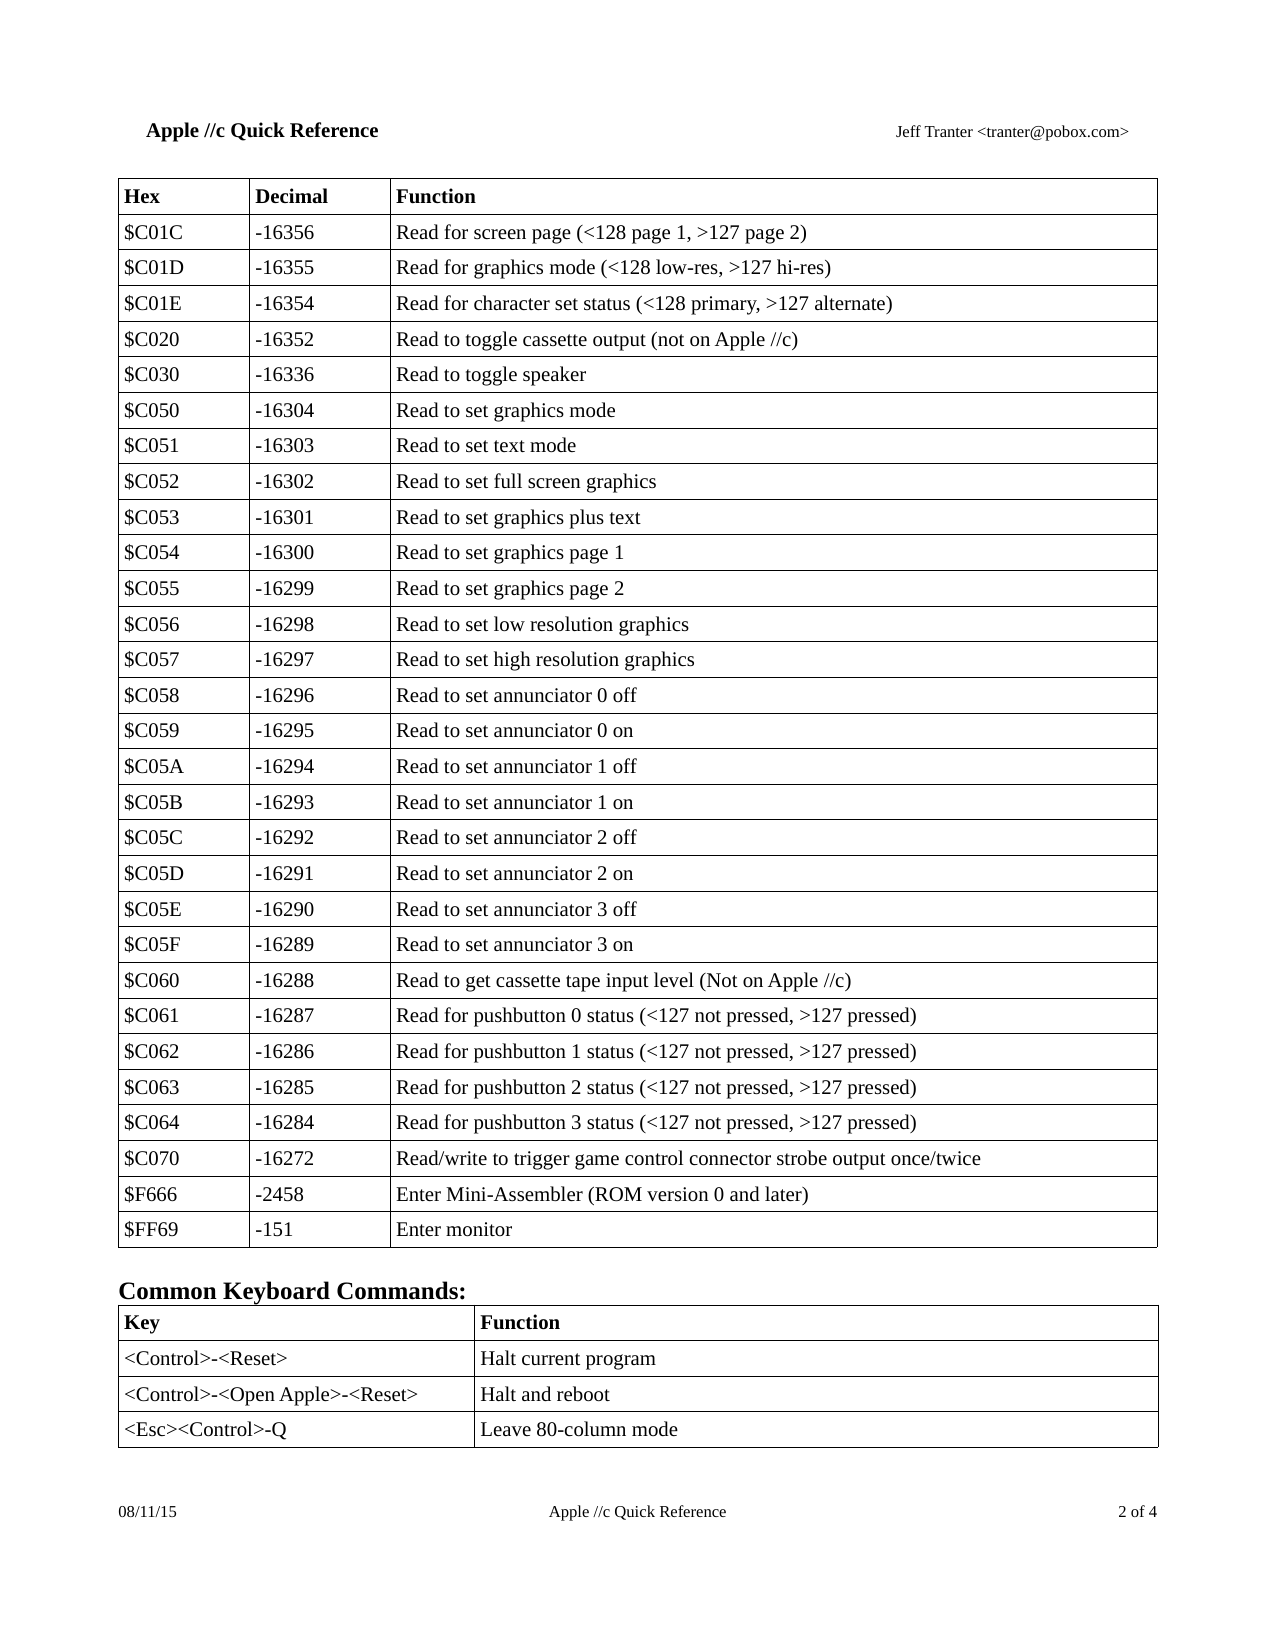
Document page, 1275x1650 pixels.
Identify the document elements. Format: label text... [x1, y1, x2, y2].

table_cell Read for pushbutton 2 status (<127 not pressed, >127 pressed) [391, 1070, 1157, 1104]
table_cell Read for pushbutton 0 status (<127 not pressed, >127 pressed) [391, 999, 1157, 1033]
table_cell -16288 [250, 963, 390, 997]
table_cell Read to set annunciator 2 off [391, 820, 1157, 855]
table_cell Enter monitor [391, 1212, 1157, 1247]
table_cell Read for pushbutton 1 status (<127 not pressed, >127 pressed) [391, 1034, 1157, 1069]
table_cell Halt and reboot [475, 1377, 1158, 1411]
table_cell Read to set graphics page 1 [391, 535, 1157, 570]
table_cell $C030 [119, 357, 249, 392]
table_cell $FF69 [119, 1212, 249, 1247]
table_cell $C01E [119, 286, 249, 321]
table_cell Read to set annunciator 1 on [391, 785, 1157, 819]
table_cell -16354 [250, 286, 390, 321]
table_cell Read to set low resolution graphics [391, 607, 1157, 641]
table_cell $C05C [119, 820, 249, 855]
table_cell -16336 [250, 357, 390, 392]
table_cell Read to set graphics plus text [391, 500, 1157, 534]
table_header Hex [119, 179, 249, 214]
table_cell $C060 [119, 963, 249, 997]
table_cell Read to toggle cassette output (not on Apple //c) [391, 322, 1157, 356]
table_cell Read for screen page (<128 page 1, >127 page 2) [391, 215, 1157, 249]
table_cell $C05B [119, 785, 249, 819]
table_header Function [391, 179, 1157, 214]
table_cell -16294 [250, 749, 390, 784]
table_cell $C063 [119, 1070, 249, 1104]
table_cell Read/write to trigger game control connector strobe output once/twice [391, 1141, 1157, 1176]
table_cell -16286 [250, 1034, 390, 1069]
table_cell -16303 [250, 429, 390, 463]
table_cell Read to set annunciator 0 off [391, 678, 1157, 712]
table_cell -16285 [250, 1070, 390, 1104]
table_cell $C053 [119, 500, 249, 534]
table_cell Read to set graphics page 2 [391, 571, 1157, 606]
table_cell -16295 [250, 714, 390, 748]
table_cell -16301 [250, 500, 390, 534]
table_cell -16292 [250, 820, 390, 855]
table_cell $C058 [119, 678, 249, 712]
table_cell Read to set annunciator 3 on [391, 927, 1157, 962]
table_cell Halt current program [475, 1341, 1158, 1376]
table_cell $C050 [119, 393, 249, 427]
table_cell -16356 [250, 215, 390, 249]
table_cell -151 [250, 1212, 390, 1247]
table_cell $C070 [119, 1141, 249, 1176]
table_cell Read to set annunciator 1 off [391, 749, 1157, 784]
table_cell -16291 [250, 856, 390, 891]
table_cell Read for graphics mode (<128 low-res, >127 hi-res) [391, 250, 1157, 285]
table_cell -16355 [250, 250, 390, 285]
table_cell Read to get cassette tape input level (Not on Apple //c) [391, 963, 1157, 997]
table_header Decimal [250, 179, 390, 214]
table_cell $C05E [119, 892, 249, 926]
table_cell $F666 [119, 1177, 249, 1211]
table_cell Read to set text mode [391, 429, 1157, 463]
table_cell $C01D [119, 250, 249, 285]
table_cell -16297 [250, 642, 390, 677]
table_cell <Esc><Control>-Q [119, 1412, 474, 1447]
table_cell <Control>-<Open Apple>-<Reset> [119, 1377, 474, 1411]
table_cell $C05F [119, 927, 249, 962]
table_cell $C056 [119, 607, 249, 641]
table_cell $C055 [119, 571, 249, 606]
table_cell $C059 [119, 714, 249, 748]
table_cell Read to set high resolution graphics [391, 642, 1157, 677]
table_cell -16290 [250, 892, 390, 926]
table_cell $C057 [119, 642, 249, 677]
table_cell Enter Mini-Assembler (ROM version 0 and later) [391, 1177, 1157, 1211]
table_cell -16296 [250, 678, 390, 712]
table_cell -16300 [250, 535, 390, 570]
table_cell $C054 [119, 535, 249, 570]
table_cell -2458 [250, 1177, 390, 1211]
table_cell -16352 [250, 322, 390, 356]
table_cell Read to set annunciator 3 off [391, 892, 1157, 926]
table_cell Leave 80-column mode [475, 1412, 1158, 1447]
table_cell $C064 [119, 1105, 249, 1140]
table_cell $C062 [119, 1034, 249, 1069]
table_cell Read to toggle speaker [391, 357, 1157, 392]
table_cell Read for character set status (<128 primary, >127 alternate) [391, 286, 1157, 321]
table_cell Read to set annunciator 0 on [391, 714, 1157, 748]
table_cell $C020 [119, 322, 249, 356]
table_cell -16302 [250, 464, 390, 499]
table_cell -16304 [250, 393, 390, 427]
table_cell -16289 [250, 927, 390, 962]
table_cell $C051 [119, 429, 249, 463]
table_cell Read to set graphics mode [391, 393, 1157, 427]
table_cell Read for pushbutton 3 status (<127 not pressed, >127 pressed) [391, 1105, 1157, 1140]
table_cell Read to set annunciator 2 on [391, 856, 1157, 891]
table_header Key [119, 1306, 474, 1340]
table_header Function [475, 1306, 1158, 1340]
table_cell $C05A [119, 749, 249, 784]
text Common Keyboard Commands: [118, 1276, 1157, 1304]
table_cell -16293 [250, 785, 390, 819]
table_cell $C061 [119, 999, 249, 1033]
table_cell -16299 [250, 571, 390, 606]
table_cell $C05D [119, 856, 249, 891]
table_cell $C052 [119, 464, 249, 499]
table_cell Read to set full screen graphics [391, 464, 1157, 499]
table_cell <Control>-<Reset> [119, 1341, 474, 1376]
table_cell -16298 [250, 607, 390, 641]
table_cell -16272 [250, 1141, 390, 1176]
table_cell -16287 [250, 999, 390, 1033]
table_cell -16284 [250, 1105, 390, 1140]
table_cell $C01C [119, 215, 249, 249]
